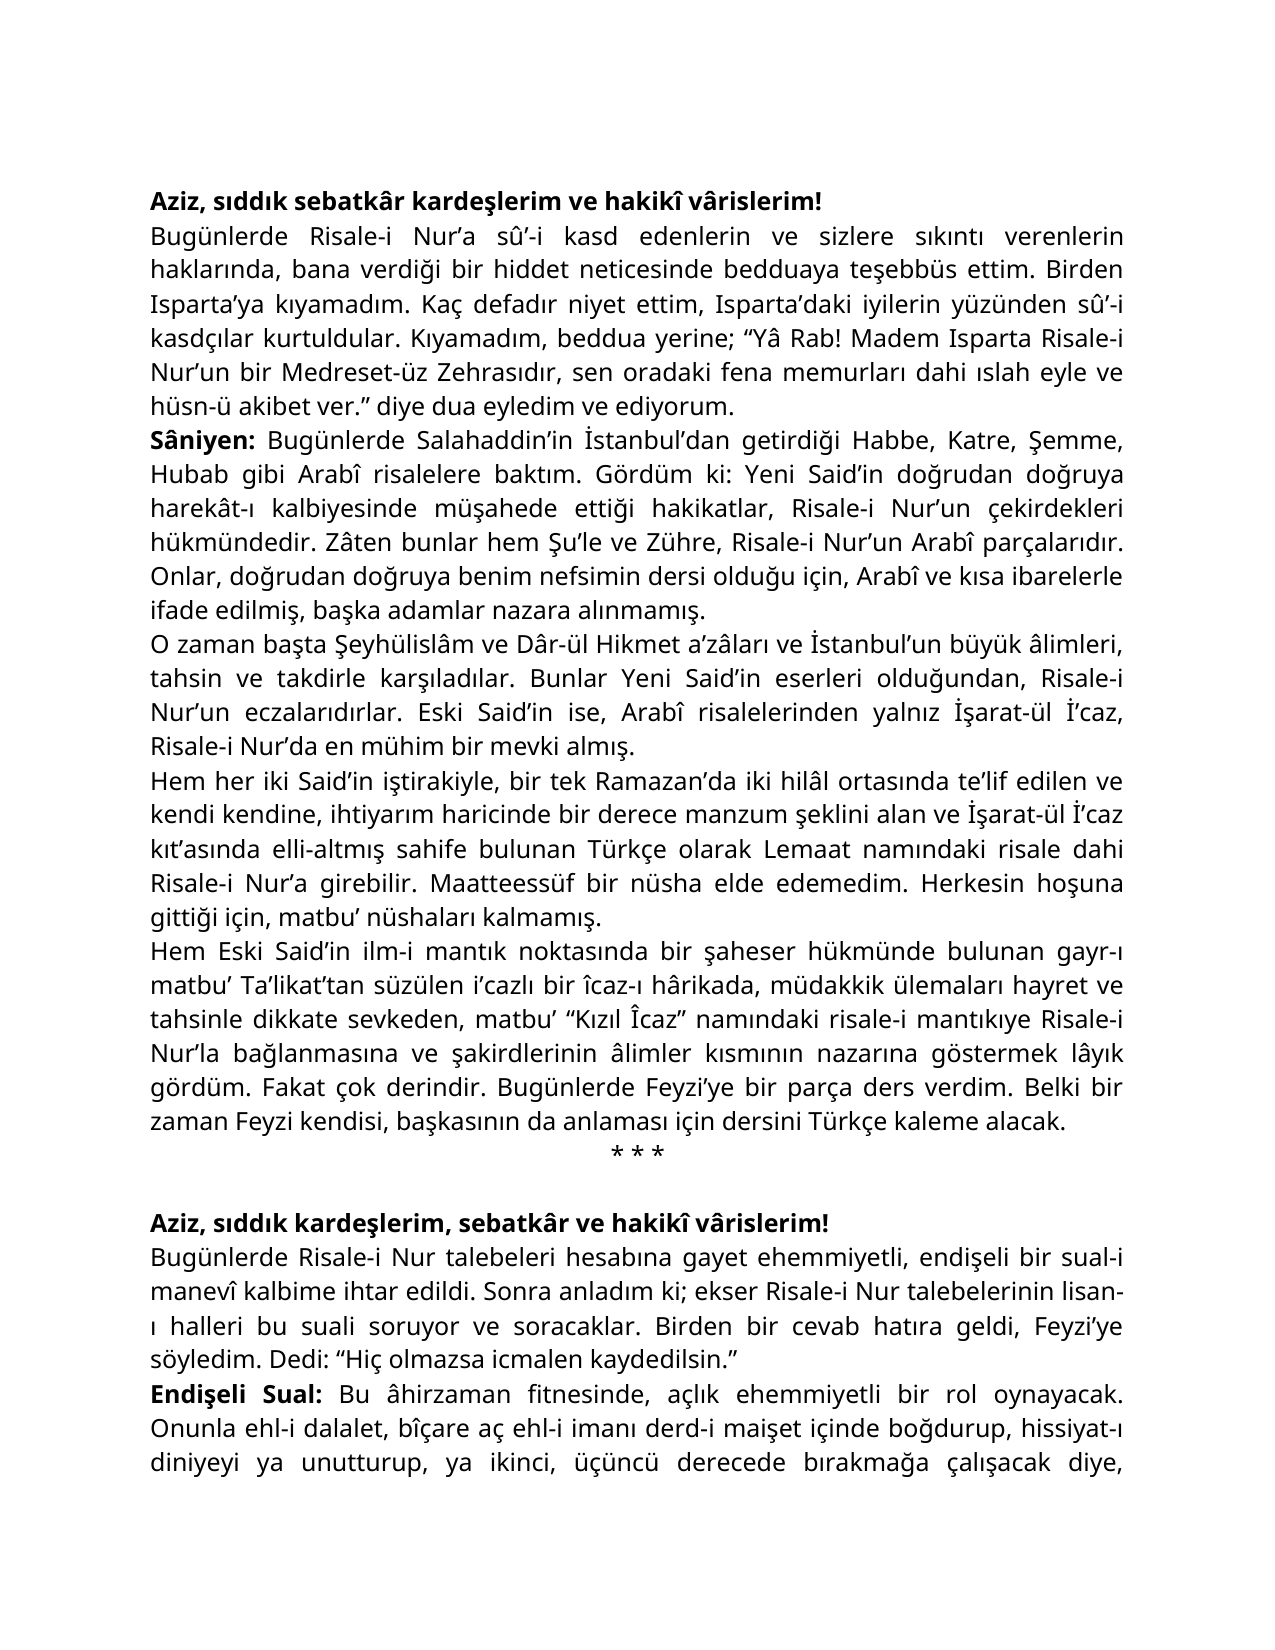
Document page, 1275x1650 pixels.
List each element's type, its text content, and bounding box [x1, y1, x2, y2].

text O zaman başta Şeyhülislâm ve Dâr-ül Hikmet a’zâları ve İstanbul’un büyük âlimleri, tahsin ve takdirle karşıladılar. Bunlar Yeni Said’in eserleri olduğundan, Risale-i Nur’un eczalarıdırlar. Eski Said’in ise, Arabî risalelerinden yalnız İşarat-ül İ’caz, Risale-i Nur’da en mühim bir mevki almış. [150, 627, 1125, 763]
text Bugünlerde Risale-i Nur’a sû’-i kasd edenlerin ve sizlere sıkıntı verenlerin haklarında, bana verdiği bir hiddet neticesinde bedduaya teşebbüs ettim. Birden Isparta’ya kıyamadım. Kaç defadır niyet ettim, Isparta’daki iyilerin yüzünden sû’-i kasdçılar kurtuldular. Kıyamadım, beddua yerine; “Yâ Rab! Madem Isparta Risale-i Nur’un bir Medreset-üz Zehrasıdır, sen oradaki fena memurları dahi ıslah eyle ve hüsn-ü akibet ver.” diye dua eyledim ve ediyorum. [150, 218, 1125, 422]
text Hem her iki Said’in iştirakiyle, bir tek Ramazan’da iki hilâl ortasında te’lif edilen ve kendi kendine, ihtiyarım haricinde bir derece manzum şeklini alan ve İşarat-ül İ’caz kıt’asında elli-altmış sahife bulunan Türkçe olarak Lemaat namındaki risale dahi Risale-i Nur’a girebilir. Maatteessüf bir nüsha elde edemedim. Herkesin hoşuna gittiği için, matbu’ nüshaları kalmamış. [150, 763, 1125, 933]
text Sâniyen: Bugünlerde Salahaddin’in İstanbul’dan getirdiği Habbe, Katre, Şemme, Hubab gibi Arabî risalelere baktım. Gördüm ki: Yeni Said’in doğrudan doğruya harekât-ı kalbiyesinde müşahede ettiği hakikatlar, Risale-i Nur’un çekirdekleri hükmündedir. Zâten bunlar hem Şu’le ve Zühre, Risale-i Nur’un Arabî parçalarıdır. Onlar, doğrudan doğruya benim nefsimin dersi olduğu için, Arabî ve kısa ibarelerle ifade edilmiş, başka adamlar nazara alınmamış. [150, 422, 1125, 627]
text Aziz, sıddık kardeşlerim, sebatkâr ve hakikî vârislerim! [150, 1206, 1125, 1240]
text Aziz, sıddık sebatkâr kardeşlerim ve hakikî vârislerim! [150, 184, 1125, 218]
text Hem Eski Said’in ilm-i mantık noktasında bir şaheser hükmünde bulunan gayr-ı matbu’ Ta’likat’tan süzülen i’cazlı bir îcaz-ı hârikada, müdakkik ülemaları hayret ve tahsinle dikkate sevkeden, matbu’ “Kızıl Îcaz” namındaki risale-i mantıkıye Risale-i Nur’la bağlanmasına ve şakirdlerinin âlimler kısmının nazarına göstermek lâyık gördüm. Fakat çok derindir. Bugünlerde Feyzi’ye bir parça ders verdim. Belki bir zaman Feyzi kendisi, başkasının da anlaması için dersini Türkçe kaleme alacak. [150, 933, 1125, 1138]
text Endişeli Sual: Bu âhirzaman fitnesinde, açlık ehemmiyetli bir rol oynayacak. Onunla ehl-i dalalet, bîçare aç ehl-i imanı derd-i maişet içinde boğdurup, hissiyat-ı diniyeyi ya unutturup, ya ikinci, üçüncü derecede bırakmağa çalışacak diye, [150, 1376, 1125, 1478]
text Bugünlerde Risale-i Nur talebeleri hesabına gayet ehemmiyetli, endişeli bir sual-i manevî kalbime ihtar edildi. Sonra anladım ki; ekser Risale-i Nur talebelerinin lisan-ı halleri bu suali soruyor ve soracaklar. Birden bir cevab hatıra geldi, Feyzi’ye söyledim. Dedi: “Hiç olmazsa icmalen kaydedilsin.” [150, 1240, 1125, 1376]
text * * * [150, 1138, 1125, 1172]
